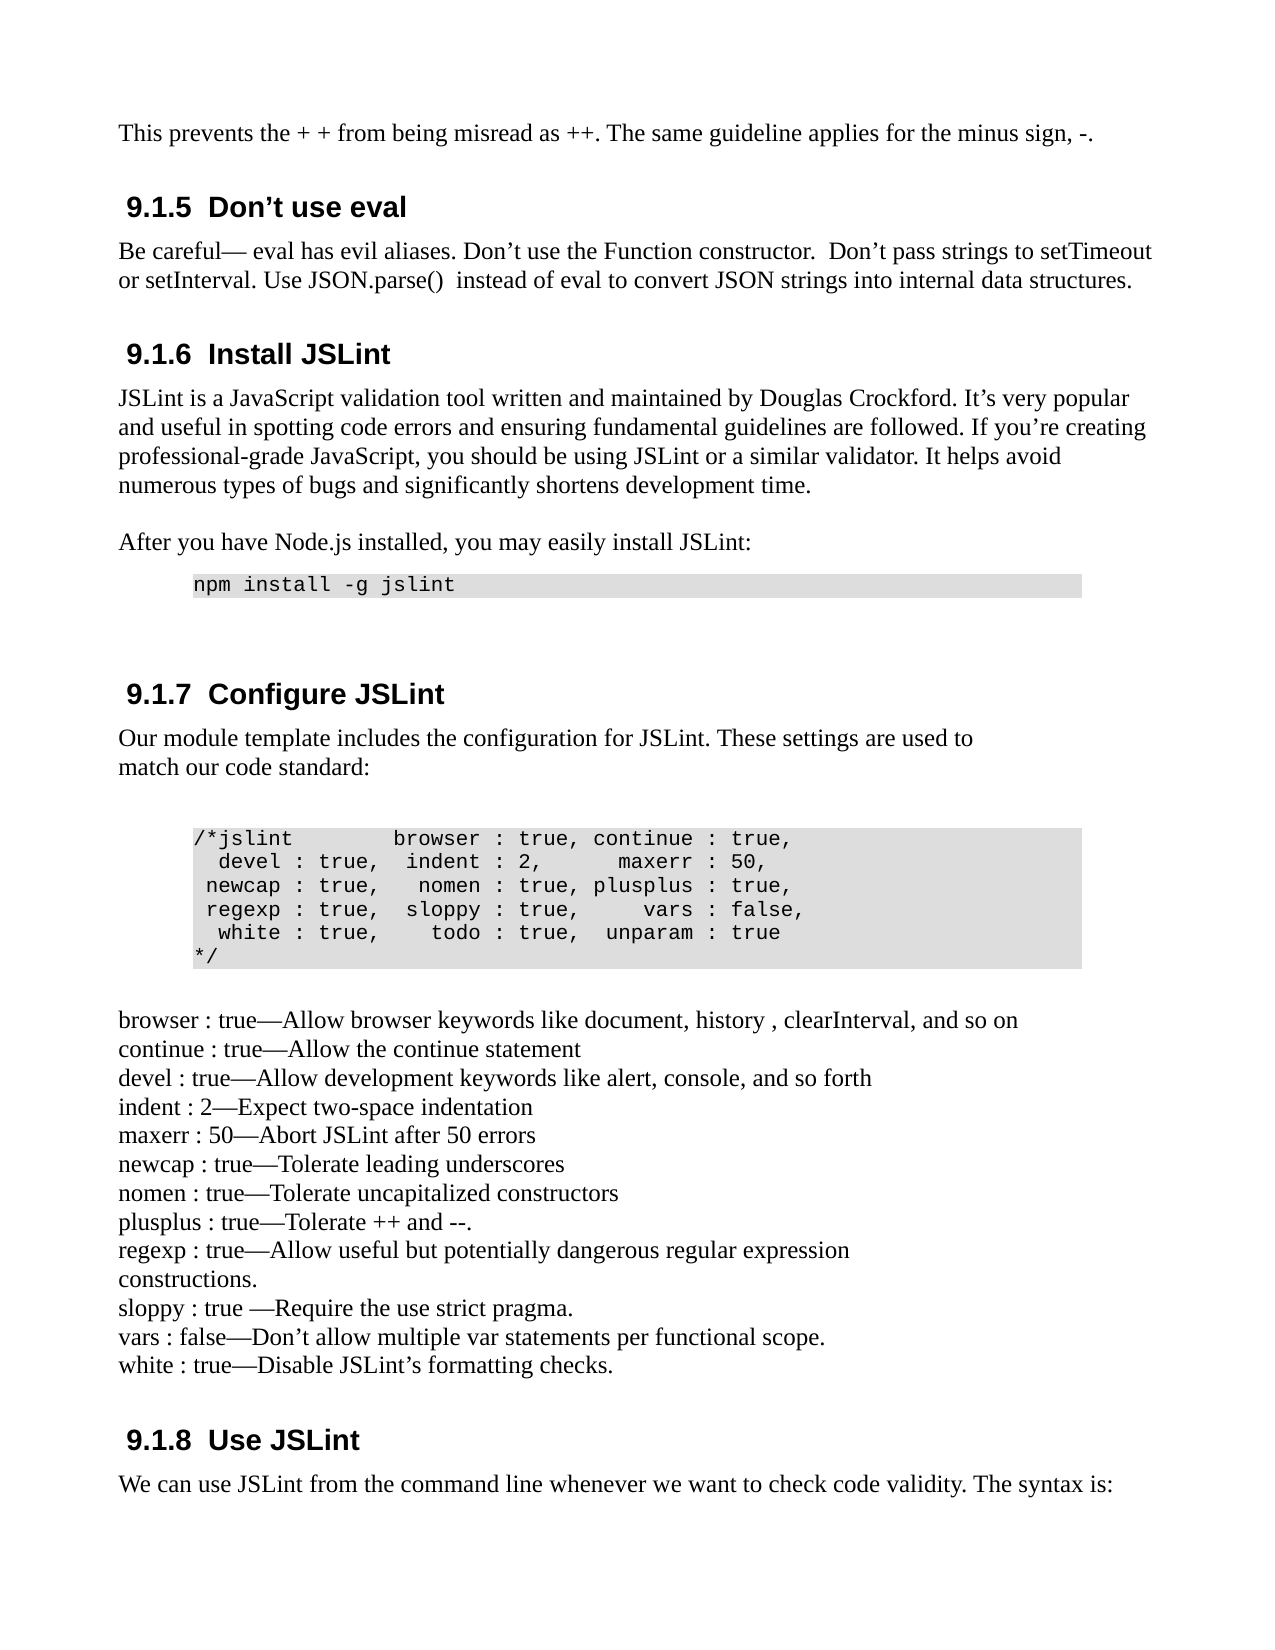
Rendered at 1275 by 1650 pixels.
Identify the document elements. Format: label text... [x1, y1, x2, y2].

text devel : true, indent : 2, maxerr : 50, [193, 851, 1082, 875]
text */ [193, 946, 1082, 969]
text newcap : true, nomen : true, plusplus : true, [193, 875, 1082, 898]
text white : true, todo : true, unparam : true [193, 922, 1082, 946]
text regexp : true—Allow useful but potentially dangerous regular expression [118, 1236, 1157, 1264]
text nomen : true—Tolerate uncapitalized constructors [118, 1178, 1157, 1207]
text This prevents the + + from being misread as ++. The same guideline applies for the minus sign, -. [118, 118, 1157, 147]
text JSLint is a JavaScript validation tool written and maintained by Douglas Crockford. It’s very popular and useful in spotting code errors and ensuring fundamental guidelines are followed. If you’re creating professional-grade JavaScript, you should be using JSLint or a similar validator. It helps avoid numerous types of bugs and significantly shortens development time. [118, 383, 1157, 498]
text white : true—Disable JSLint’s formatting checks. [118, 1351, 1157, 1379]
text match our code standard: [118, 752, 1157, 781]
text devel : true—Allow development keywords like alert, console, and so forth [118, 1063, 1157, 1092]
text npm install -g jslint [193, 574, 1082, 598]
text After you have Node.js installed, you may easily install JSLint: [118, 527, 1157, 556]
subtitle Use JSLint [118, 1423, 1157, 1456]
text continue : true—Allow the continue statement [118, 1034, 1157, 1063]
text We can use JSLint from the command line whenever we want to check code validity. The syntax is: [118, 1469, 1157, 1498]
text plusplus : true—Tolerate ++ and --. [118, 1207, 1157, 1236]
text maxerr : 50—Abort JSLint after 50 errors [118, 1121, 1157, 1149]
text indent : 2—Expect two-space indentation [118, 1092, 1157, 1121]
text Our module template includes the configuration for JSLint. These settings are used to [118, 723, 1157, 752]
subtitle Don’t use eval [118, 190, 1157, 224]
text vars : false—Don’t allow multiple var statements per functional scope. [118, 1322, 1157, 1351]
text browser : true—Allow browser keywords like document, history , clearInterval, and so on [118, 1006, 1157, 1034]
text /*jslint browser : true, continue : true, [193, 828, 1082, 851]
subtitle Configure JSLint [118, 677, 1157, 711]
text sloppy : true —Require the use strict pragma. [118, 1293, 1157, 1322]
text regexp : true, sloppy : true, vars : false, [193, 898, 1082, 922]
subtitle Install JSLint [118, 337, 1157, 371]
text newcap : true—Tolerate leading underscores [118, 1149, 1157, 1178]
text constructions. [118, 1264, 1157, 1293]
text Be careful— eval has evil aliases. Don’t use the Function constructor. Don’t pass strings to setTimeout or setInterval. Use JSON.parse() instead of eval to convert JSON strings into internal data structures. [118, 236, 1157, 294]
